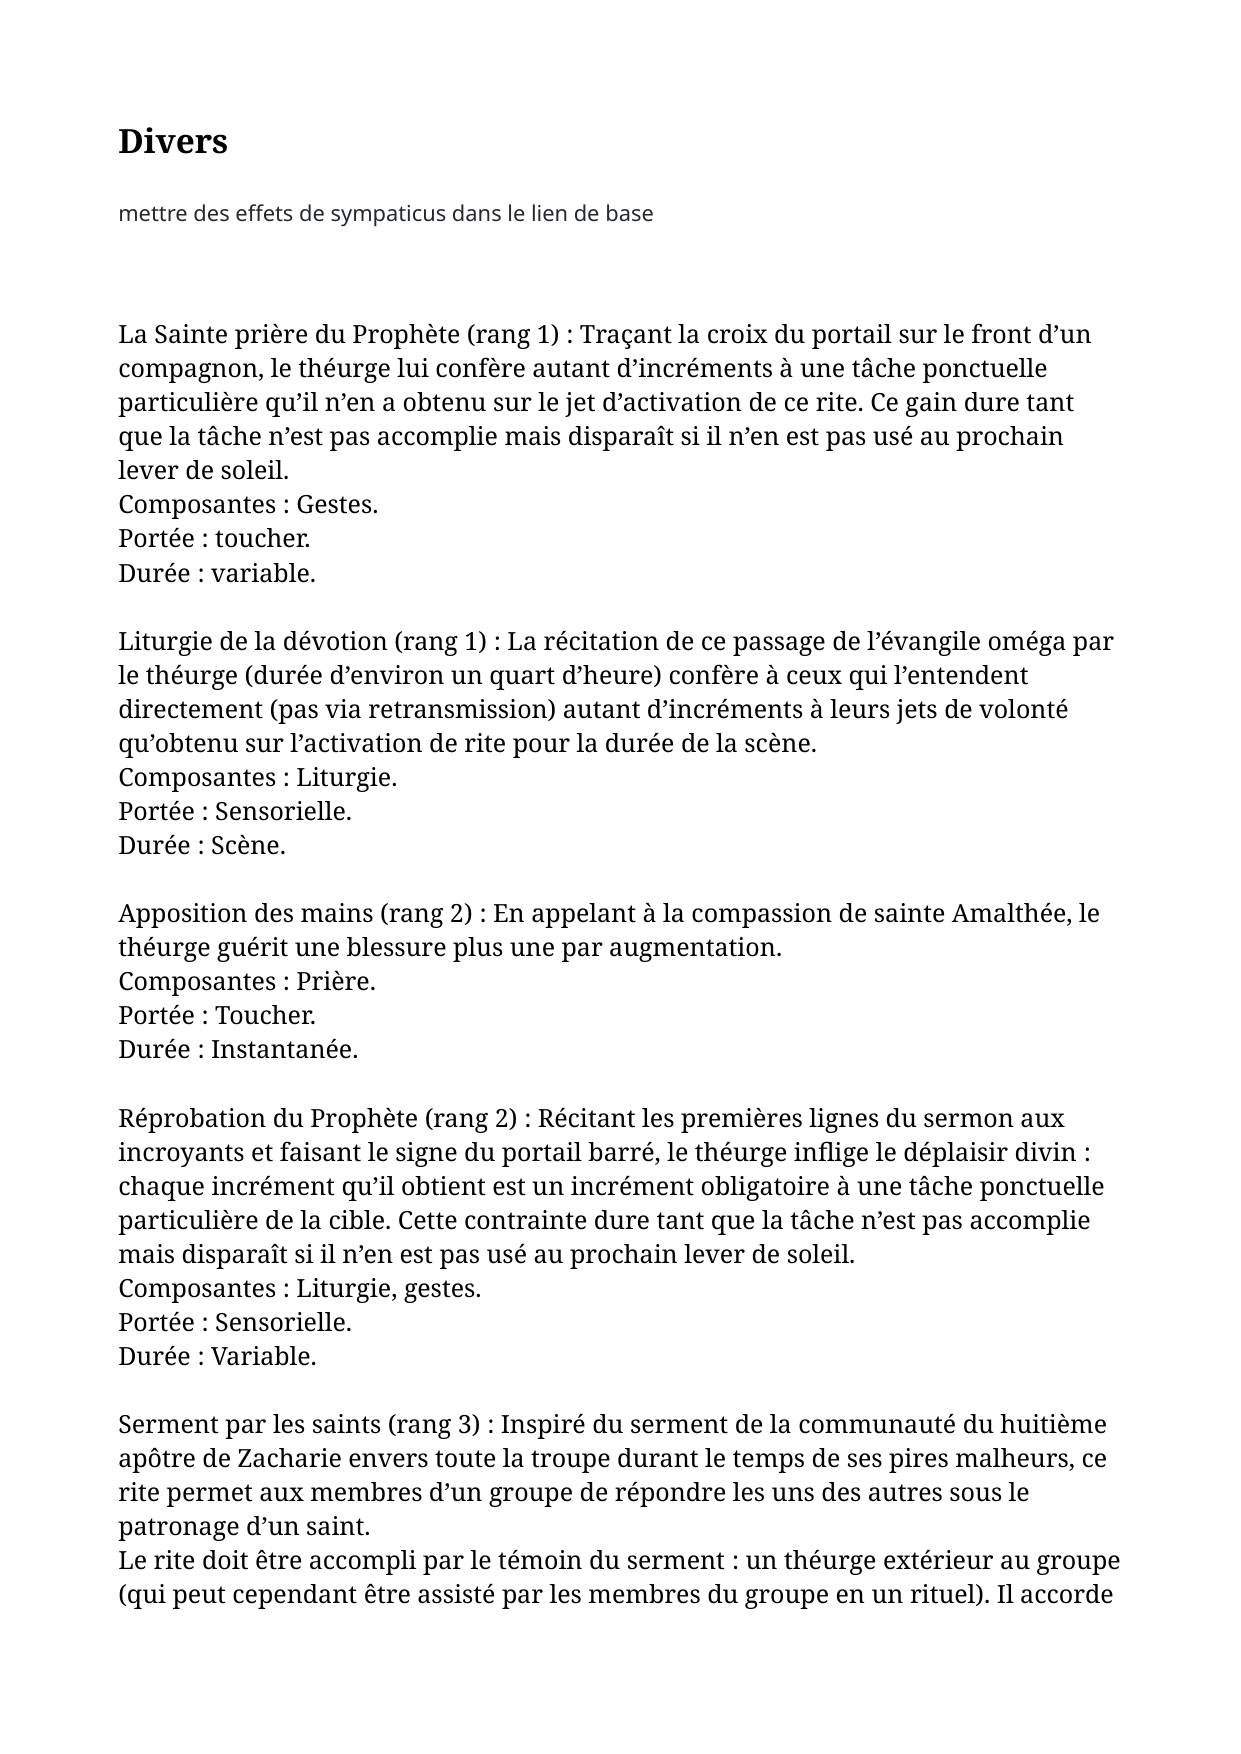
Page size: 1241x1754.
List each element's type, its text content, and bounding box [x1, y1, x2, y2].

text mettre des effets de sympaticus dans le lien de base [118, 198, 1122, 227]
text Durée : Variable. [118, 1339, 1122, 1373]
text Durée : Scène. [118, 828, 1122, 862]
text Composantes : Liturgie. [118, 759, 1122, 794]
text Composantes : Gestes. [118, 487, 1122, 521]
text Composantes : Prière. [118, 964, 1122, 998]
text Réprobation du Prophète (rang 2) : Récitant les premières lignes du sermon aux incroyants et faisant le signe du portail barré, le théurge inflige le déplaisir divin : chaque incrément qu’il obtient est un incrément obligatoire à une tâche ponctuelle particulière de la cible. Cette contrainte dure tant que la tâche n’est pas accomplie mais disparaît si il n’en est pas usé au prochain lever de soleil. [118, 1100, 1122, 1271]
text Portée : toucher. [118, 521, 1122, 555]
text Portée : Toucher. [118, 998, 1122, 1032]
text Durée : variable. [118, 555, 1122, 589]
text Apposition des mains (rang 2) : En appelant à la compassion de sainte Amalthée, le théurge guérit une blessure plus une par augmentation. [118, 896, 1122, 964]
text Portée : Sensorielle. [118, 1304, 1122, 1339]
text Serment par les saints (rang 3) : Inspiré du serment de la communauté du huitième apôtre de Zacharie envers toute la troupe durant le temps de ses pires malheurs, ce rite permet aux membres d’un groupe de répondre les uns des autres sous le patronage d’un saint. [118, 1407, 1122, 1543]
text Durée : Instantanée. [118, 1032, 1122, 1066]
text Portée : Sensorielle. [118, 794, 1122, 828]
text Le rite doit être accompli par le témoin du serment : un théurge extérieur au groupe (qui peut cependant être assisté par les membres du groupe en un rituel). Il accorde [118, 1543, 1122, 1611]
text Divers [118, 118, 1122, 163]
text La Sainte prière du Prophète (rang 1) : Traçant la croix du portail sur le front d’un compagnon, le théurge lui confère autant d’incréments à une tâche ponctuelle particulière qu’il n’en a obtenu sur le jet d’activation de ce rite. Ce gain dure tant que la tâche n’est pas accomplie mais disparaît si il n’en est pas usé au prochain lever de soleil. [118, 317, 1122, 487]
text Liturgie de la dévotion (rang 1) : La récitation de ce passage de l’évangile oméga par le théurge (durée d’environ un quart d’heure) confère à ceux qui l’entendent directement (pas via retransmission) autant d’incréments à leurs jets de volonté qu’obtenu sur l’activation de rite pour la durée de la scène. [118, 623, 1122, 759]
text Composantes : Liturgie, gestes. [118, 1271, 1122, 1304]
